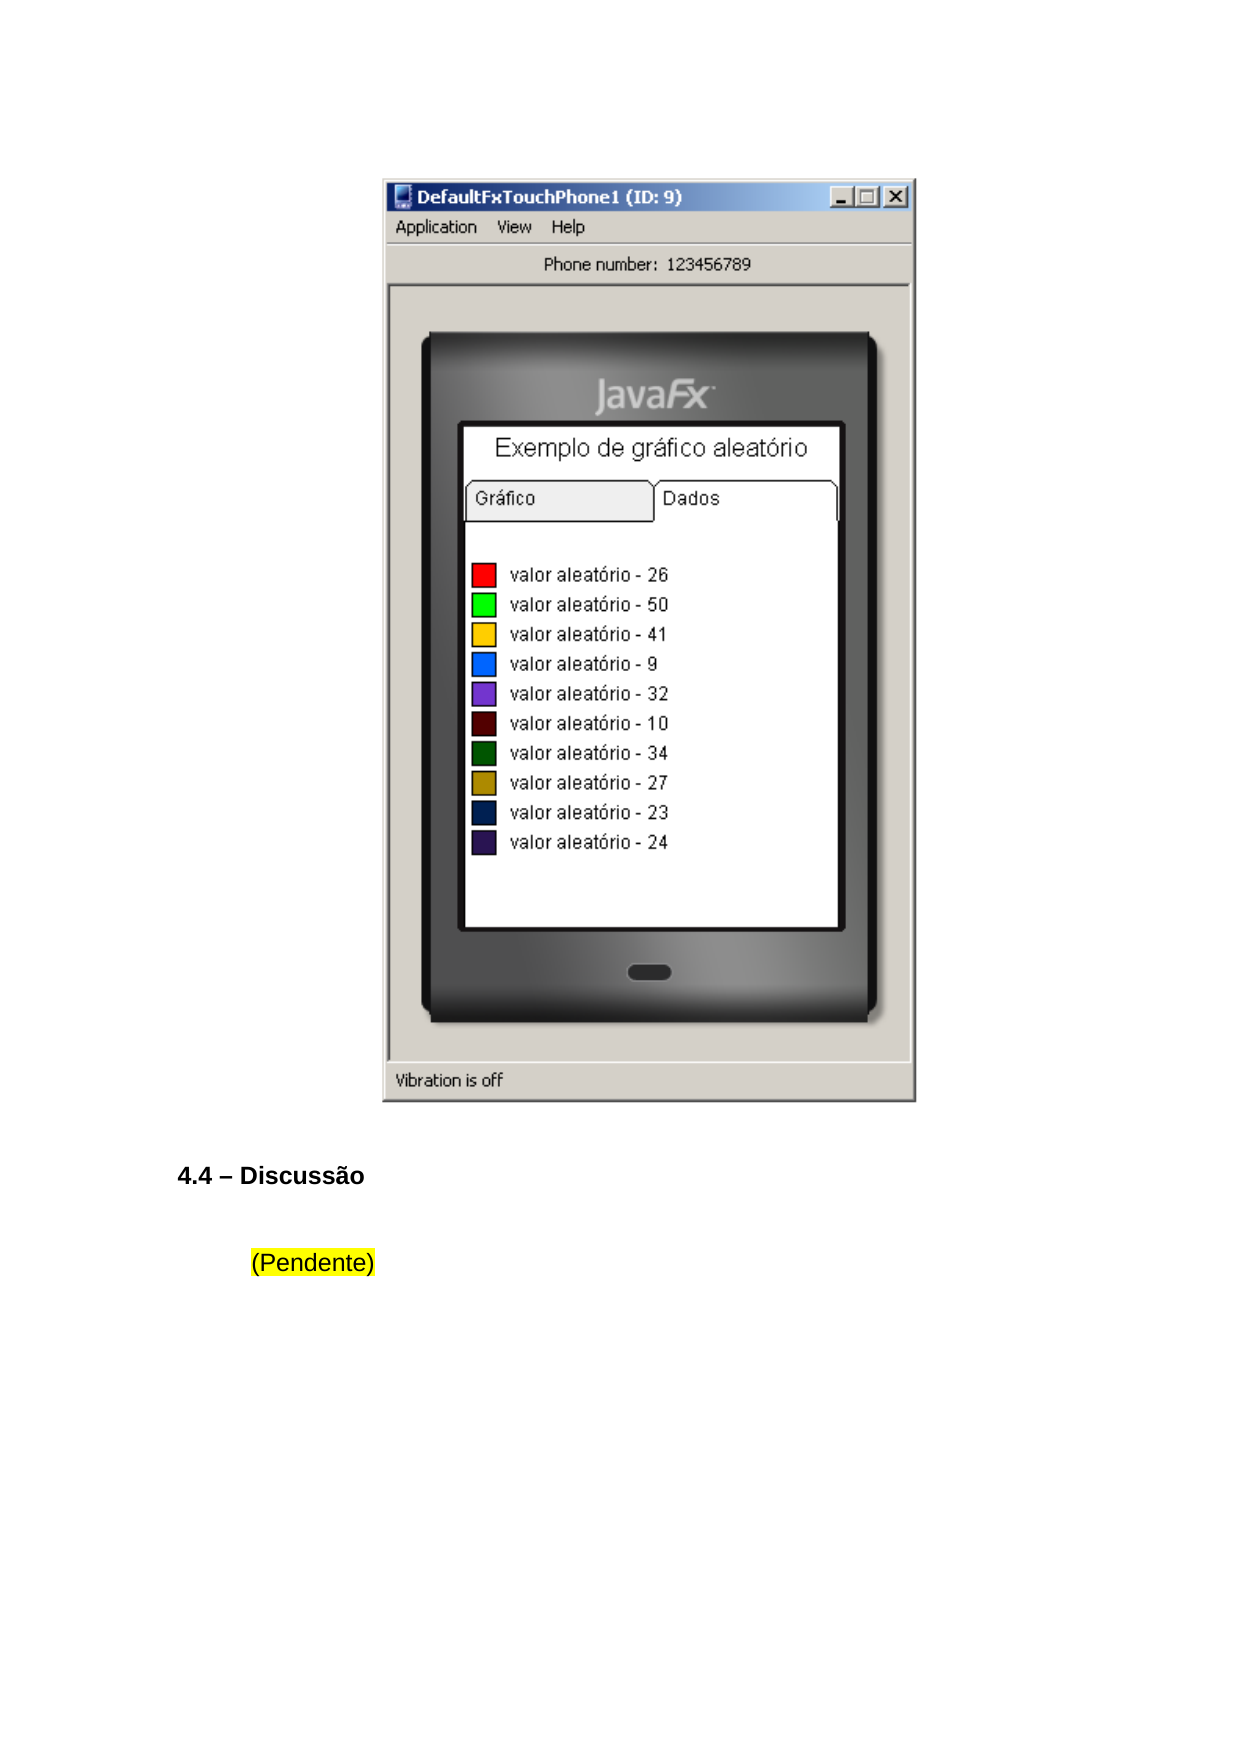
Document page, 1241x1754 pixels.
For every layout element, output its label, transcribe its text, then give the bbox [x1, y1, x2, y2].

subtitle 4.4 – Discussão [177, 1161, 1122, 1190]
text (Pendente) [177, 1247, 1122, 1276]
picture [381, 177, 918, 1104]
